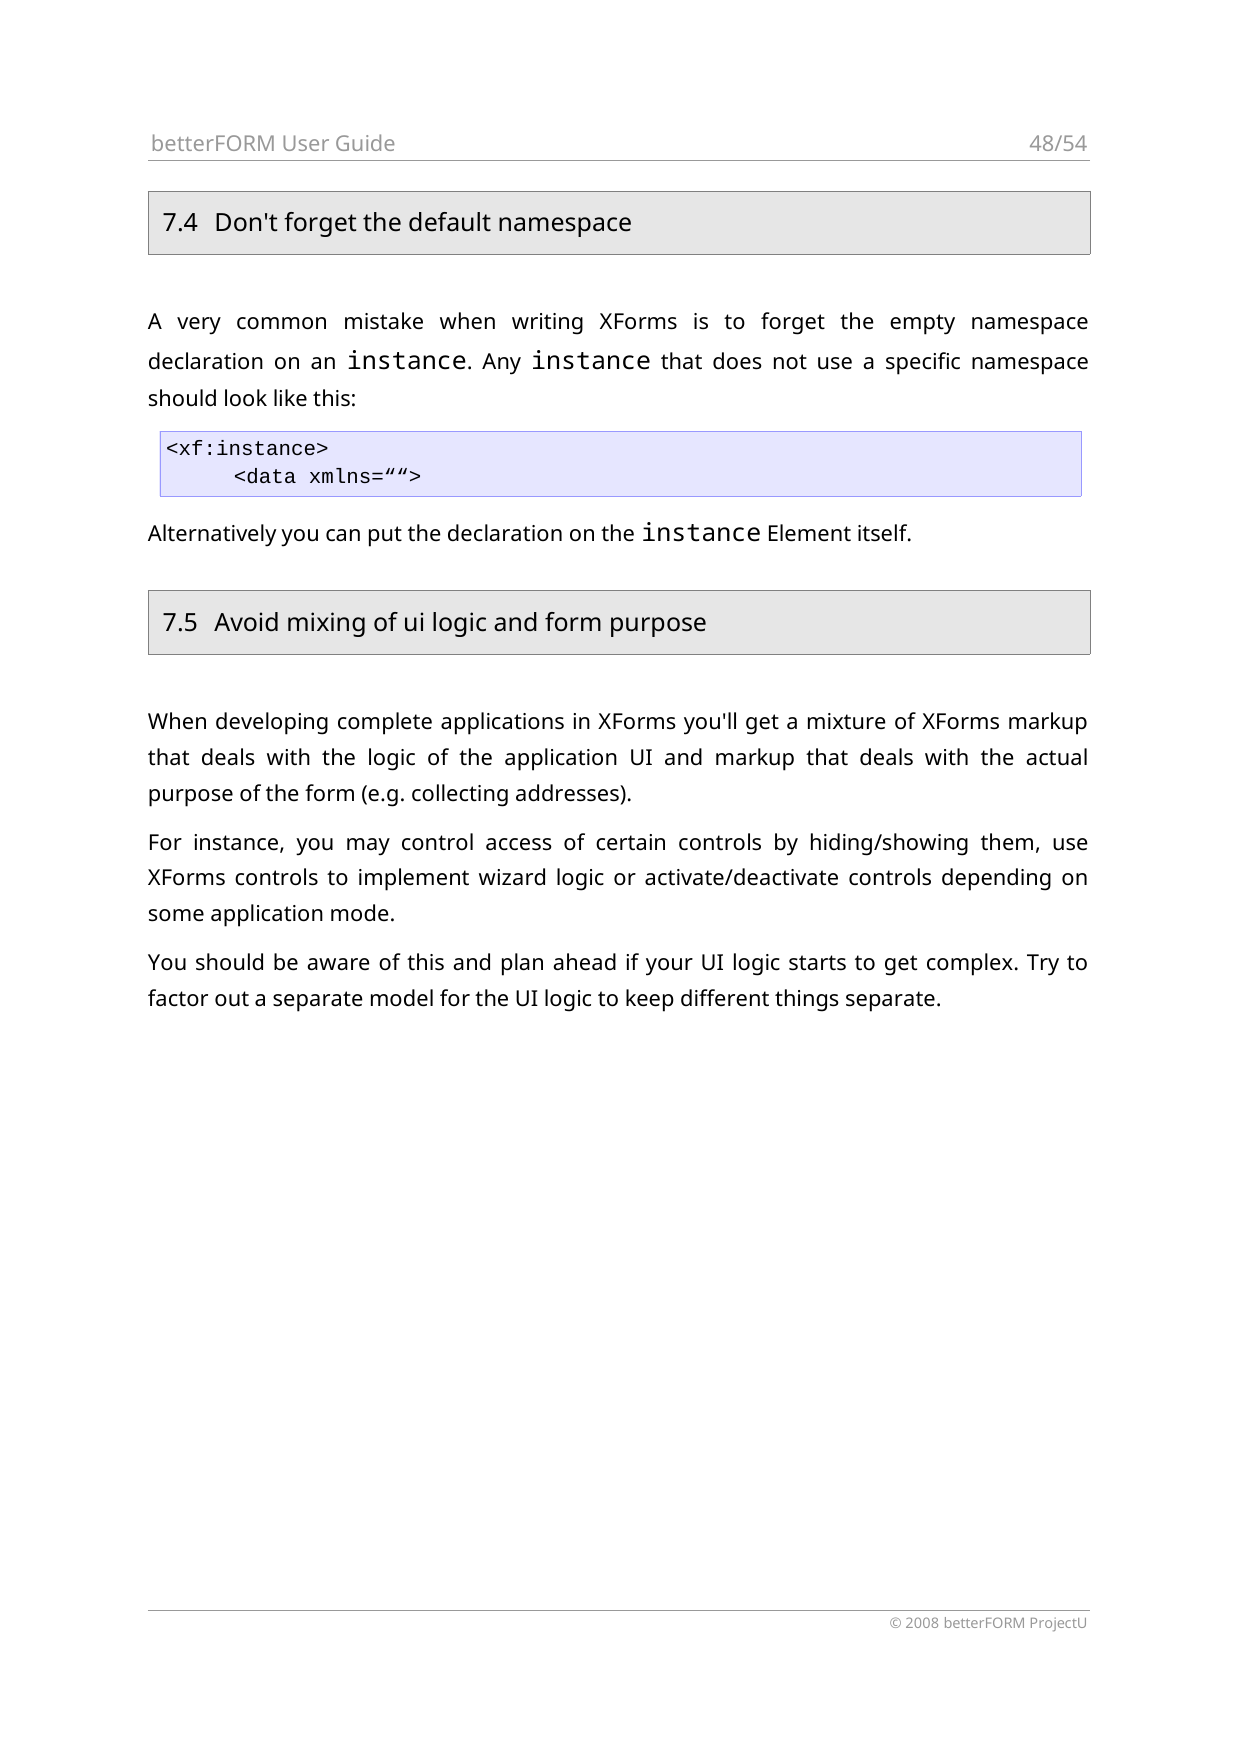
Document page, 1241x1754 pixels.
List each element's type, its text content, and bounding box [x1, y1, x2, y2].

subtitle Avoid mixing of ui logic and form purpose [149, 591, 1090, 654]
text Alternatively you can put the declaration on the instance Element itself. [148, 515, 1090, 549]
text When developing complete applications in XForms you'll get a mixture of XForms markup that deals with the logic of the application UI and markup that deals with the actual purpose of the form (e.g. collecting addresses). [148, 706, 1090, 808]
text A very common mistake when writing XForms is to forget the empty namespace declaration on an instance. Any instance that does not use a specific namespace should look like this: [148, 306, 1090, 413]
text You should be aware of this and plan ahead if your UI logic starts to get complex. Try to factor out a separate model for the UI logic to keep different things separate. [148, 947, 1090, 1013]
subtitle Don't forget the default namespace [149, 192, 1090, 254]
text <xf:instance> <data xmlns=““> [161, 432, 1081, 496]
text For instance, you may control access of certain controls by hiding/showing them, use XForms controls to implement wizard logic or activate/deactivate controls depending on some application mode. [148, 826, 1090, 928]
